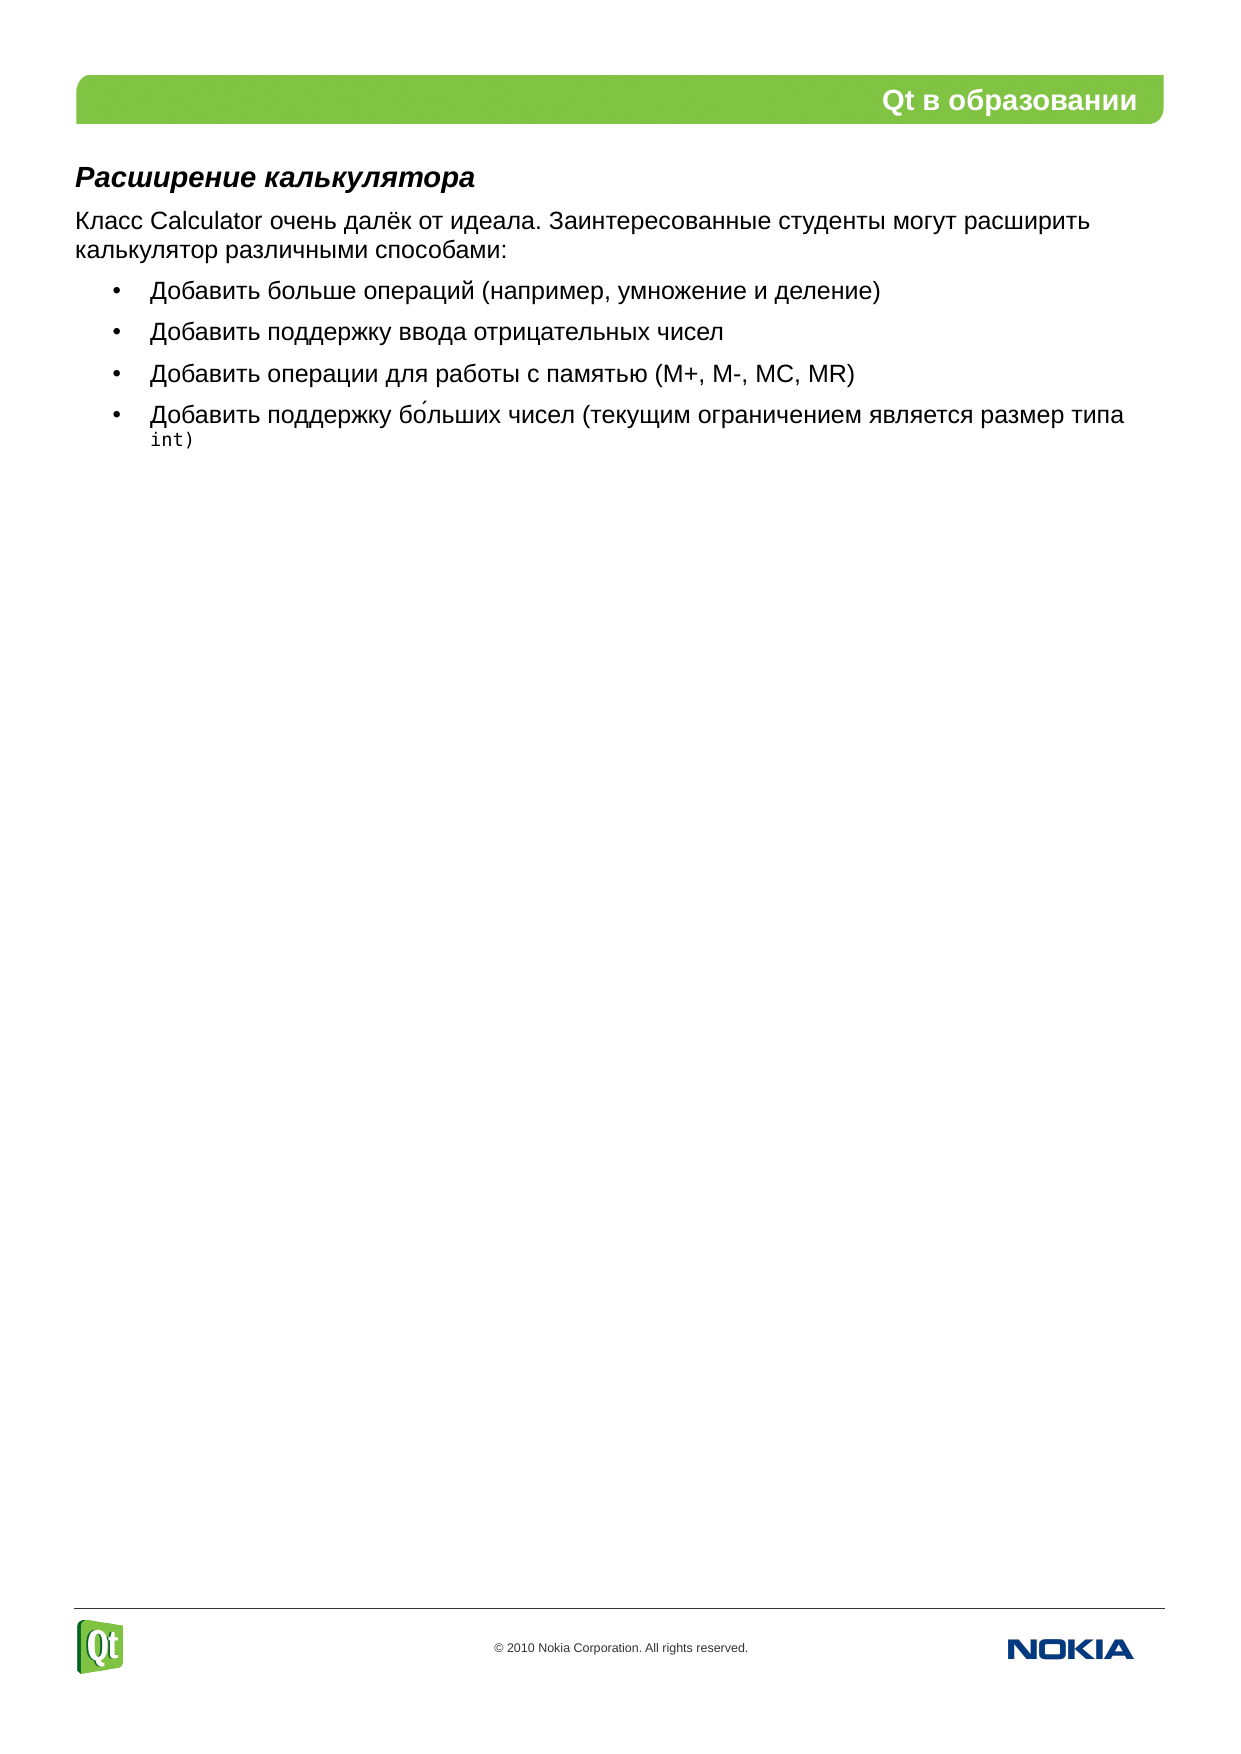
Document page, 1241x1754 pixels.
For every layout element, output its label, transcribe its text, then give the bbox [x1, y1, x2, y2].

picture [76, 75, 1164, 124]
list Добавить больше операций (например, умножение и деление) [112, 276, 1165, 305]
picture [73, 1615, 127, 1679]
text Класс Calculator очень далёк от идеала. Заинтересованные студенты могут расширить калькулятор различными способами: [75, 206, 1165, 263]
list Добавить поддержку бо́льших чисел (текущим ограничением является размер типа int) [112, 400, 1165, 451]
subtitle Расширение калькулятора [75, 160, 1165, 193]
list Добавить операции для работы с памятью (M+, M-, MC, MR) [112, 359, 1165, 388]
list Добавить поддержку ввода отрицательных чисел [112, 317, 1165, 346]
picture [978, 1610, 1164, 1688]
